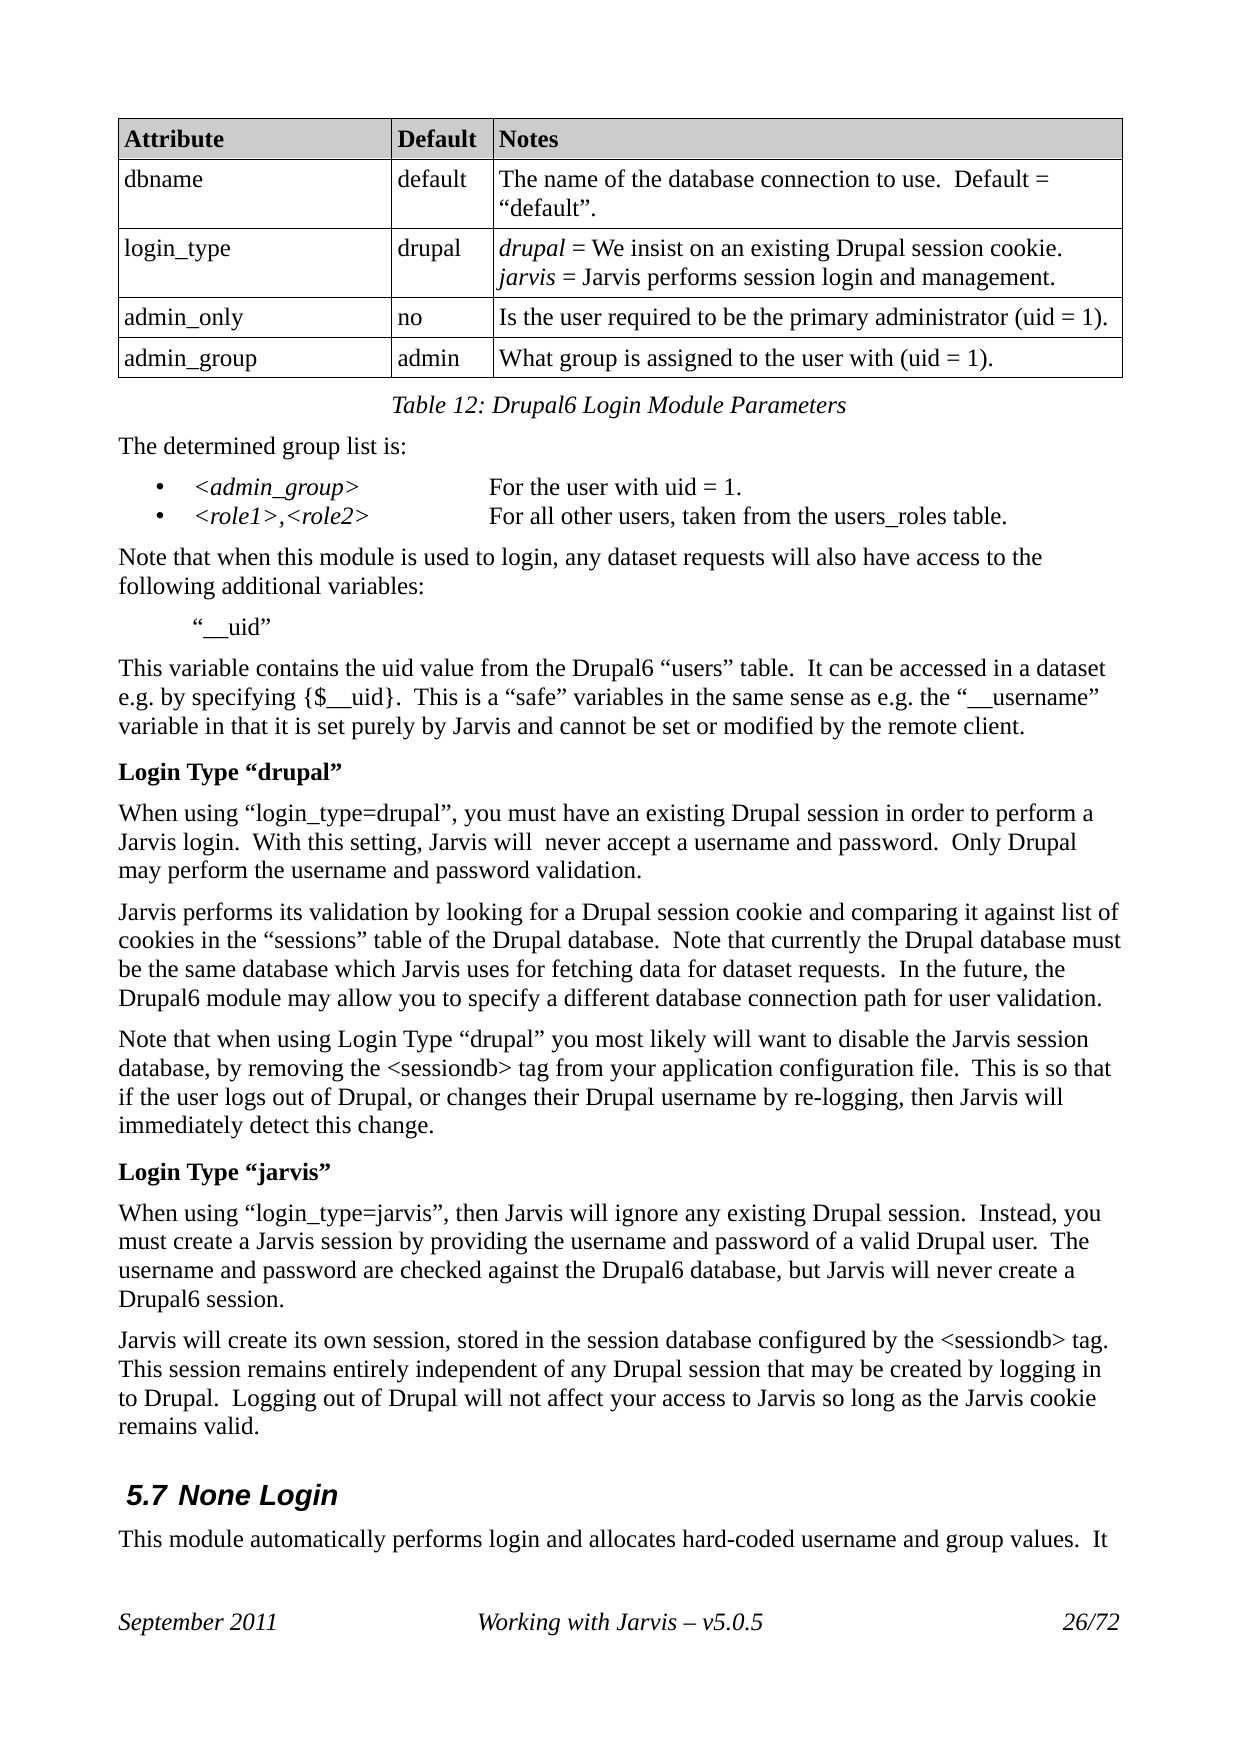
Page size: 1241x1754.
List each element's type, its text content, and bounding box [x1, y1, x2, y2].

table_cell drupal = We insist on an existing Drupal session cookie. jarvis = Jarvis performs session login and management. [494, 229, 1122, 297]
subtitle Login Type “jarvis” [118, 1157, 1122, 1185]
text Jarvis will create its own session, stored in the session database configured by the <sessiondb> tag. This session remains entirely independent of any Drupal session that may be created by logging in to Drupal. Logging out of Drupal will not affect your access to Jarvis so long as the Jarvis cookie remains valid. [118, 1325, 1122, 1440]
table_cell no [392, 298, 493, 337]
list <admin_group> For the user with uid = 1. [156, 472, 1122, 501]
text “__uid” [118, 612, 1122, 641]
table_header Notes [494, 119, 1122, 158]
table_cell admin_group [119, 338, 391, 377]
text When using “login_type=drupal”, you must have an existing Drupal session in order to perform a Jarvis login. With this setting, Jarvis will never accept a username and password. Only Drupal may perform the username and password validation. [118, 798, 1122, 884]
subtitle Login Type “drupal” [118, 757, 1122, 786]
table_cell login_type [119, 229, 391, 297]
table_cell admin [392, 338, 493, 377]
table_cell drupal [392, 229, 493, 297]
table_cell The name of the database connection to use. Default = “default”. [494, 160, 1122, 227]
table_cell Is the user required to be the primary administrator (uid = 1). [494, 298, 1122, 337]
table_cell dbname [119, 160, 391, 227]
text This module automatically performs login and allocates hard-coded username and group values. It [118, 1524, 1122, 1552]
text This variable contains the uid value from the Drupal6 “users” table. It can be accessed in a dataset e.g. by specifying {$__uid}. This is a “safe” variables in the same sense as e.g. the “__username” variable in that it is set purely by Jarvis and cannot be set or modified by the remote client. [118, 653, 1122, 740]
table_cell What group is assigned to the user with (uid = 1). [494, 338, 1122, 377]
text Note that when using Login Type “drupal” you most likely will want to disable the Jarvis session database, by removing the <sessiondb> tag from your application configuration file. This is so that if the user logs out of Drupal, or changes their Drupal username by re-logging, then Jarvis will immediately detect this change. [118, 1024, 1122, 1139]
table_header Default [392, 119, 493, 158]
table_cell default [392, 160, 493, 227]
table_cell admin_only [119, 298, 391, 337]
text Table 12: Drupal6 Login Module Parameters [118, 390, 1122, 418]
text When using “login_type=jarvis”, then Jarvis will ignore any existing Drupal session. Instead, you must create a Jarvis session by providing the username and password of a valid Drupal user. The username and password are checked against the Drupal6 database, but Jarvis will never create a Drupal6 session. [118, 1198, 1122, 1313]
text The determined group list is: [118, 431, 1122, 460]
text Jarvis performs its validation by looking for a Drupal session cookie and comparing it against list of cookies in the “sessions” table of the Drupal database. Note that currently the Drupal database must be the same database which Jarvis uses for fetching data for dataset requests. In the future, the Drupal6 module may allow you to specify a different database connection path for user validation. [118, 897, 1122, 1012]
text Note that when this module is used to login, any dataset requests will also have access to the following additional variables: [118, 542, 1122, 600]
table_header Attribute [119, 119, 391, 158]
list <role1>,<role2> For all other users, taken from the users_roles table. [156, 501, 1122, 530]
subtitle None Login [118, 1478, 1122, 1511]
